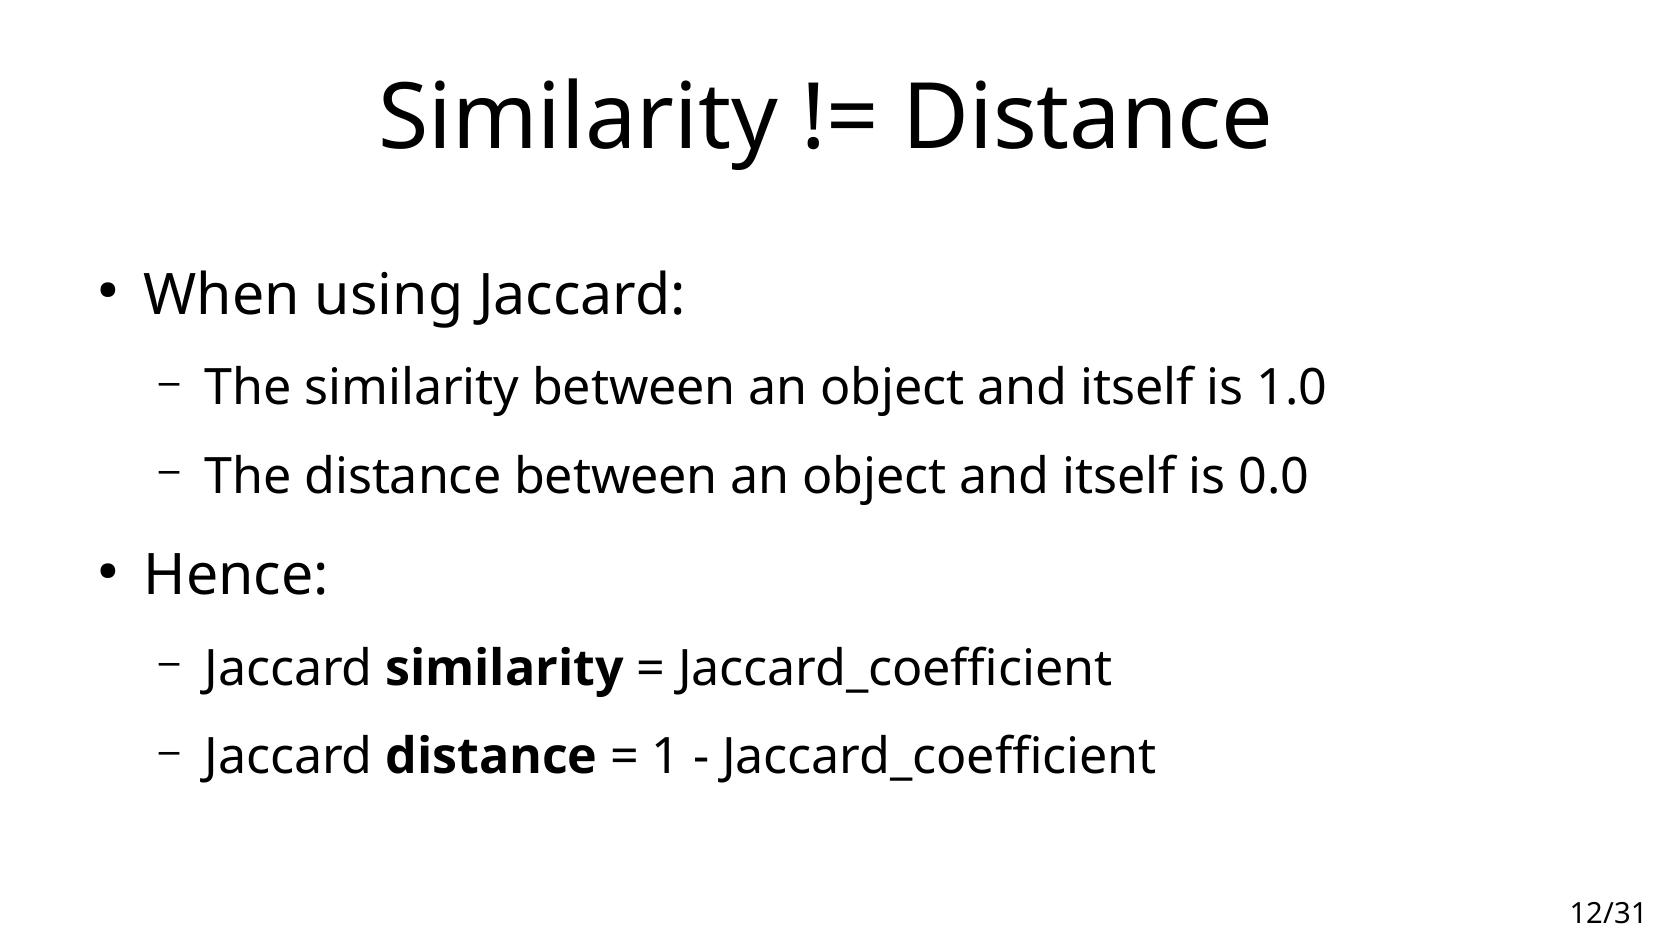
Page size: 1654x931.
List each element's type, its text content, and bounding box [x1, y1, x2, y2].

list When using Jaccard: The similarity between an object and itself is 1.0 The distance between an object and itself is 0.0 Hence: Jaccard similarity = Jaccard_coefficient Jaccard distance = 1 - Jaccard_coefficient [82, 253, 1571, 793]
title Similarity != Distance [82, 1, 1571, 226]
